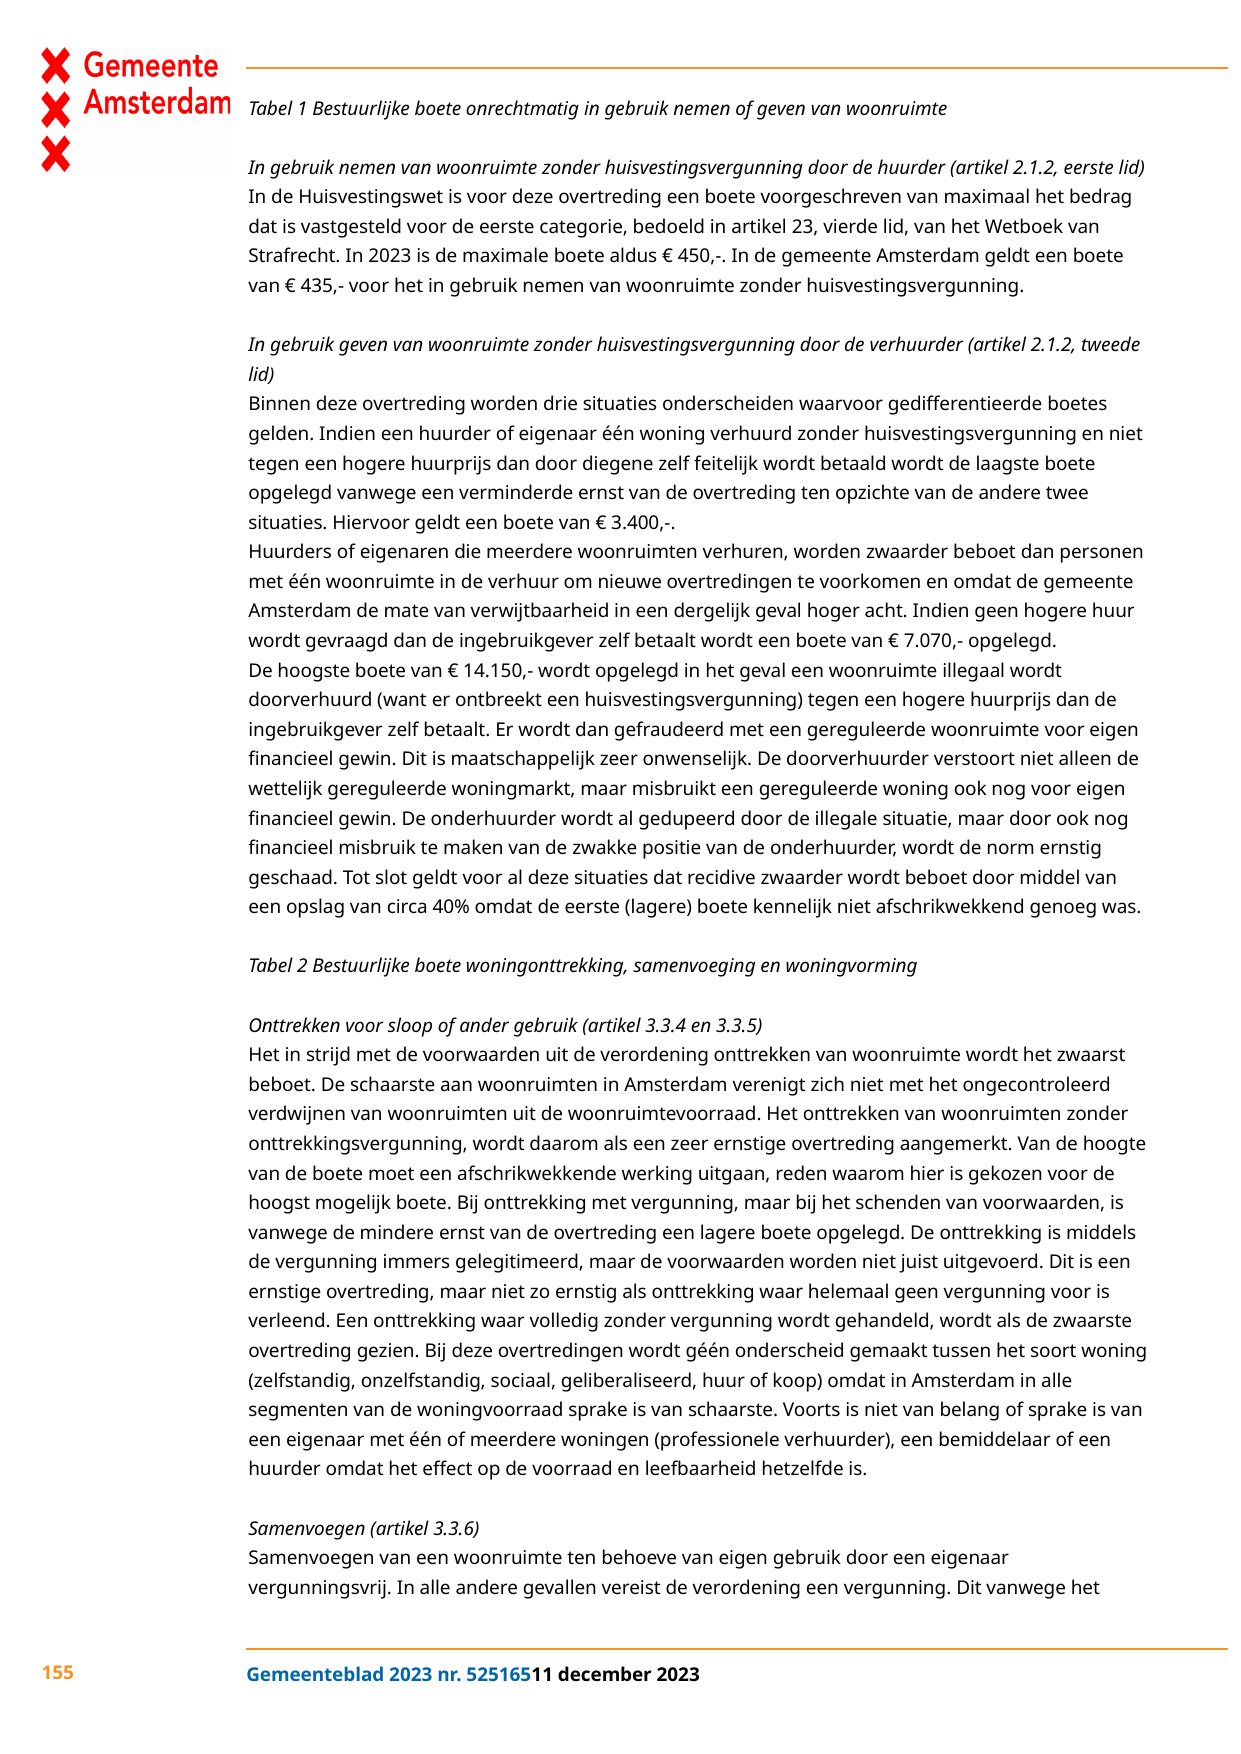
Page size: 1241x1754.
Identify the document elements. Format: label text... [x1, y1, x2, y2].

text Samenvoegen (artikel 3.3.6) [248, 1515, 1152, 1541]
text Binnen deze overtreding worden drie situaties onderscheiden waarvoor gedifferentieerde boetes gelden. Indien een huurder of eigenaar één woning verhuurd zonder huisvestingsvergunning en niet tegen een hogere huurprijs dan door diegene zelf feitelijk wordt betaald wordt de laagste boete opgelegd vanwege een verminderde ernst van de overtreding ten opzichte van de andere twee situaties. Hiervoor geldt een boete van € 3.400,-. [248, 391, 1152, 535]
text In gebruik nemen van woonruimte zonder huisvestingsvergunning door de huurder (artikel 2.1.2, eerste lid) [248, 154, 1152, 180]
text In de Huisvestingswet is voor deze overtreding een boete voorgeschreven van maximaal het bedrag dat is vastgesteld voor de eerste categorie, bedoeld in artikel 23, vierde lid, van het Wetboek van Strafrecht. In 2023 is de maximale boete aldus € 450,-. In de gemeente Amsterdam geldt een boete van € 435,- voor het in gebruik nemen van woonruimte zonder huisvestingsvergunning. [248, 183, 1152, 298]
text Tabel 1 Bestuurlijke boete onrechtmatig in gebruik nemen of geven van woonruimte [248, 95, 1152, 121]
text Huurders of eigenaren die meerdere woonruimten verhuren, worden zwaarder beboet dan personen met één woonruimte in de verhuur om nieuwe overtredingen te voorkomen en omdat de gemeente Amsterdam de mate van verwijtbaarheid in een dergelijk geval hoger acht. Indien geen hogere huur wordt gevraagd dan de ingebruikgever zelf betaalt wordt een boete van € 7.070,- opgelegd. [248, 538, 1152, 653]
text De hoogste boete van € 14.150,- wordt opgelegd in het geval een woonruimte illegaal wordt doorverhuurd (want er ontbreekt een huisvestingsvergunning) tegen een hogere huurprijs dan de ingebruikgever zelf betaalt. Er wordt dan gefraudeerd met een gereguleerde woonruimte voor eigen financieel gewin. Dit is maatschappelijk zeer onwenselijk. De doorverhuurder verstoort niet alleen de wettelijk gereguleerde woningmarkt, maar misbruikt een gereguleerde woning ook nog voor eigen financieel gewin. De onderhuurder wordt al gedupeerd door de illegale situatie, maar door ook nog financieel misbruik te maken van de zwakke positie van de onderhuurder, wordt de norm ernstig geschaad. Tot slot geldt voor al deze situaties dat recidive zwaarder wordt beboet door middel van een opslag van circa 40% omdat de eerste (lagere) boete kennelijk niet afschrikwekkend genoeg was. [248, 657, 1152, 919]
text In gebruik geven van woonruimte zonder huisvestingsvergunning door de verhuurder (artikel 2.1.2, tweede lid) [248, 331, 1152, 387]
text Samenvoegen van een woonruimte ten behoeve van eigen gebruik door een eigenaar vergunningsvrij. In alle andere gevallen vereist de verordening een vergunning. Dit vanwege het [248, 1544, 1152, 1600]
text Onttrekken voor sloop of ander gebruik (artikel 3.3.4 en 3.3.5) [248, 1012, 1152, 1038]
text Het in strijd met de voorwaarden uit de verordening onttrekken van woonruimte wordt het zwaarst beboet. De schaarste aan woonruimten in Amsterdam verenigt zich niet met het ongecontroleerd verdwijnen van woonruimten uit de woonruimtevoorraad. Het onttrekken van woonruimten zonder onttrekkingsvergunning, wordt daarom als een zeer ernstige overtreding aangemerkt. Van de hoogte van de boete moet een afschrikwekkende werking uitgaan, reden waarom hier is gekozen voor de hoogst mogelijk boete. Bij onttrekking met vergunning, maar bij het schenden van voorwaarden, is vanwege de mindere ernst van de overtreding een lagere boete opgelegd. De onttrekking is middels de vergunning immers gelegitimeerd, maar de voorwaarden worden niet juist uitgevoerd. Dit is een ernstige overtreding, maar niet zo ernstig als onttrekking waar helemaal geen vergunning voor is verleend. Een onttrekking waar volledig zonder vergunning wordt gehandeld, wordt als de zwaarste overtreding gezien. Bij deze overtredingen wordt géén onderscheid gemaakt tussen het soort woning (zelfstandig, onzelfstandig, sociaal, geliberaliseerd, huur of koop) omdat in Amsterdam in alle segmenten van de woningvoorraad sprake is van schaarste. Voorts is niet van belang of sprake is van een eigenaar met één of meerdere woningen (professionele verhuurder), een bemiddelaar of een huurder omdat het effect op de voorraad en leefbaarheid hetzelfde is. [248, 1041, 1152, 1481]
text Tabel 2 Bestuurlijke boete woningonttrekking, samenvoeging en woningvorming [248, 953, 1152, 978]
picture [41, 47, 231, 172]
